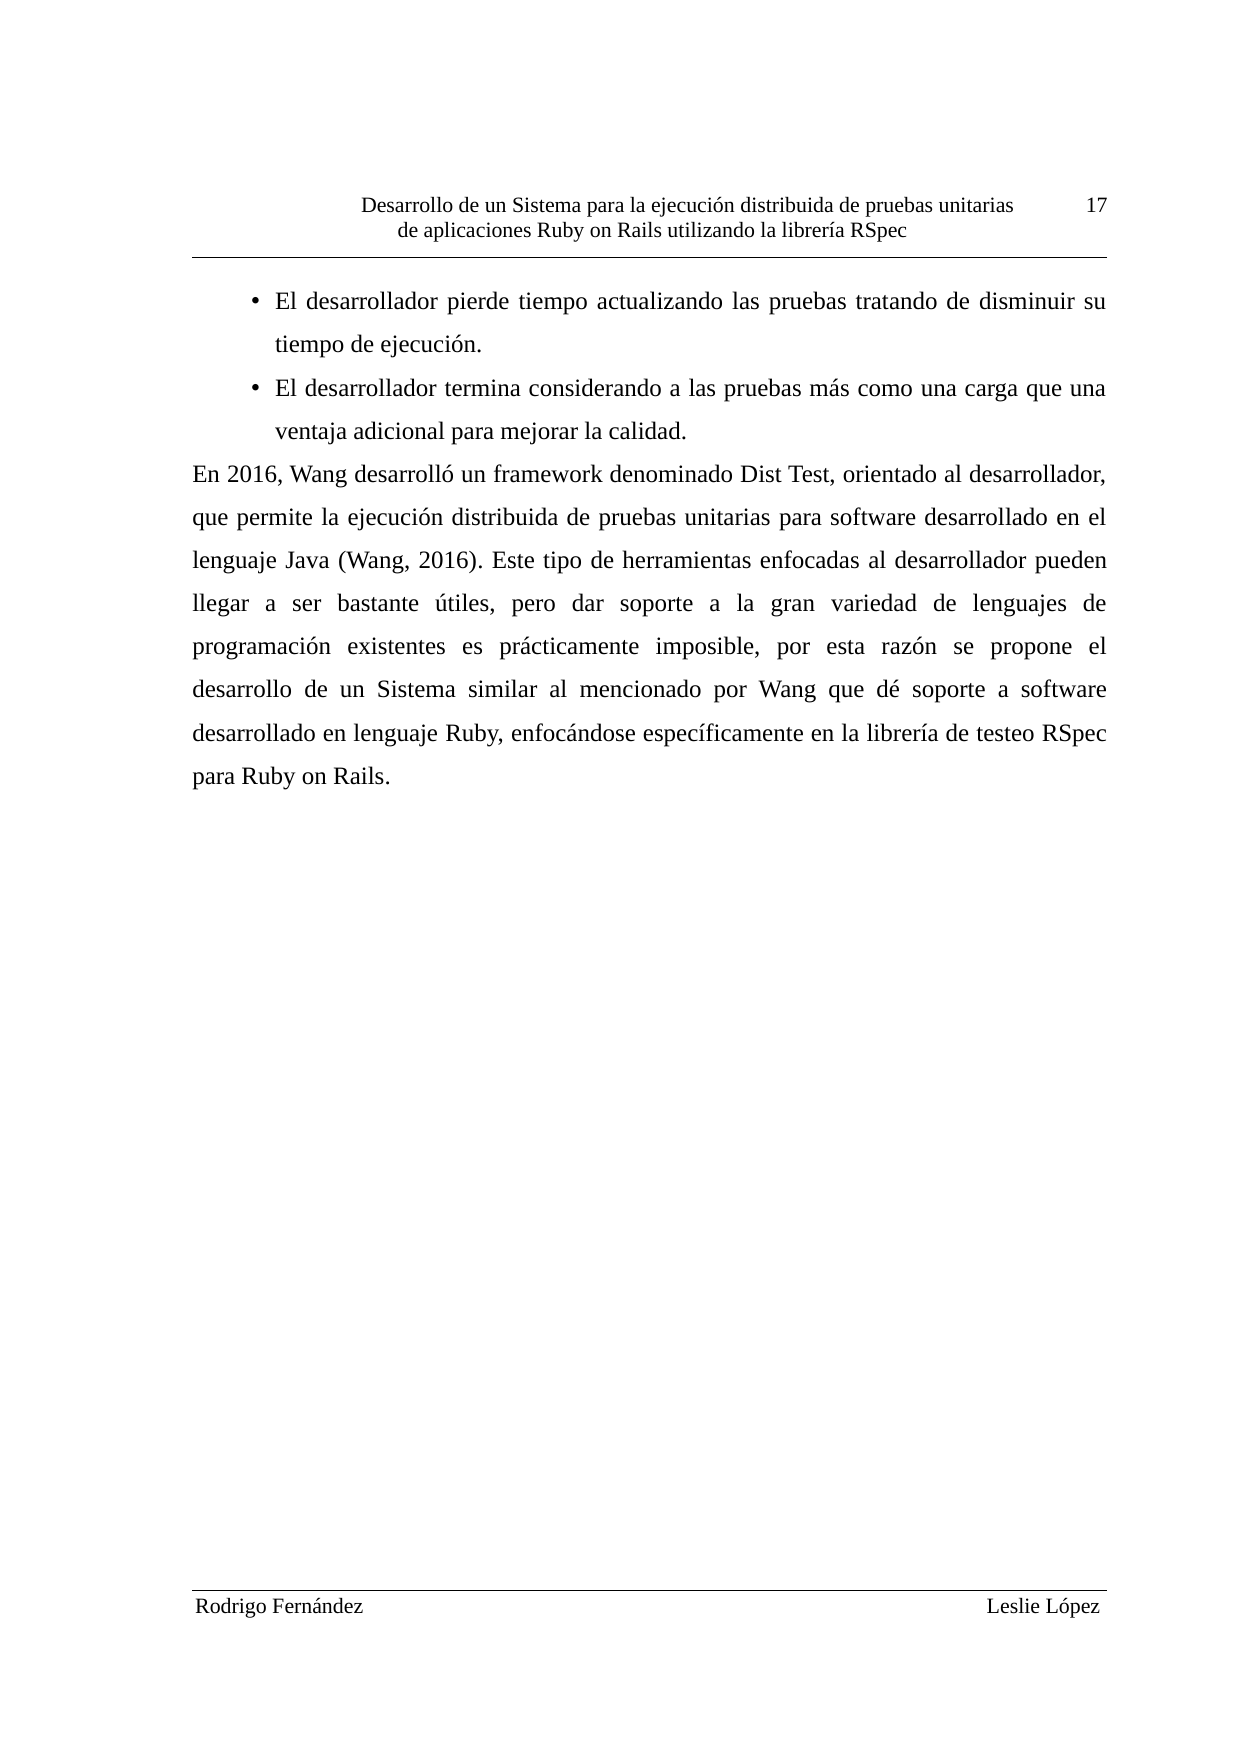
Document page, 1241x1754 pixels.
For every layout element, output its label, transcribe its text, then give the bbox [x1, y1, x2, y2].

text En 2016, Wang desarrolló un framework denominado Dist Test, orientado al desarrollador, que permite la ejecución distribuida de pruebas unitarias para software desarrollado en el lenguaje Java (Wang, 2016)⁠. Este tipo de herramientas enfocadas al desarrollador pueden llegar a ser bastante útiles, pero dar soporte a la gran variedad de lenguajes de programación existentes es prácticamente imposible, por esta razón se propone el desarrollo de un Sistema similar al mencionado por Wang que dé soporte a software desarrollado en lenguaje Ruby, enfocándose específicamente en la librería de testeo RSpec para Ruby on Rails. [192, 459, 1107, 789]
list El desarrollador pierde tiempo actualizando las pruebas tratando de disminuir su tiempo de ejecución. [251, 286, 1107, 358]
list El desarrollador termina considerando a las pruebas más como una carga que una ventaja adicional para mejorar la calidad. [251, 373, 1107, 444]
